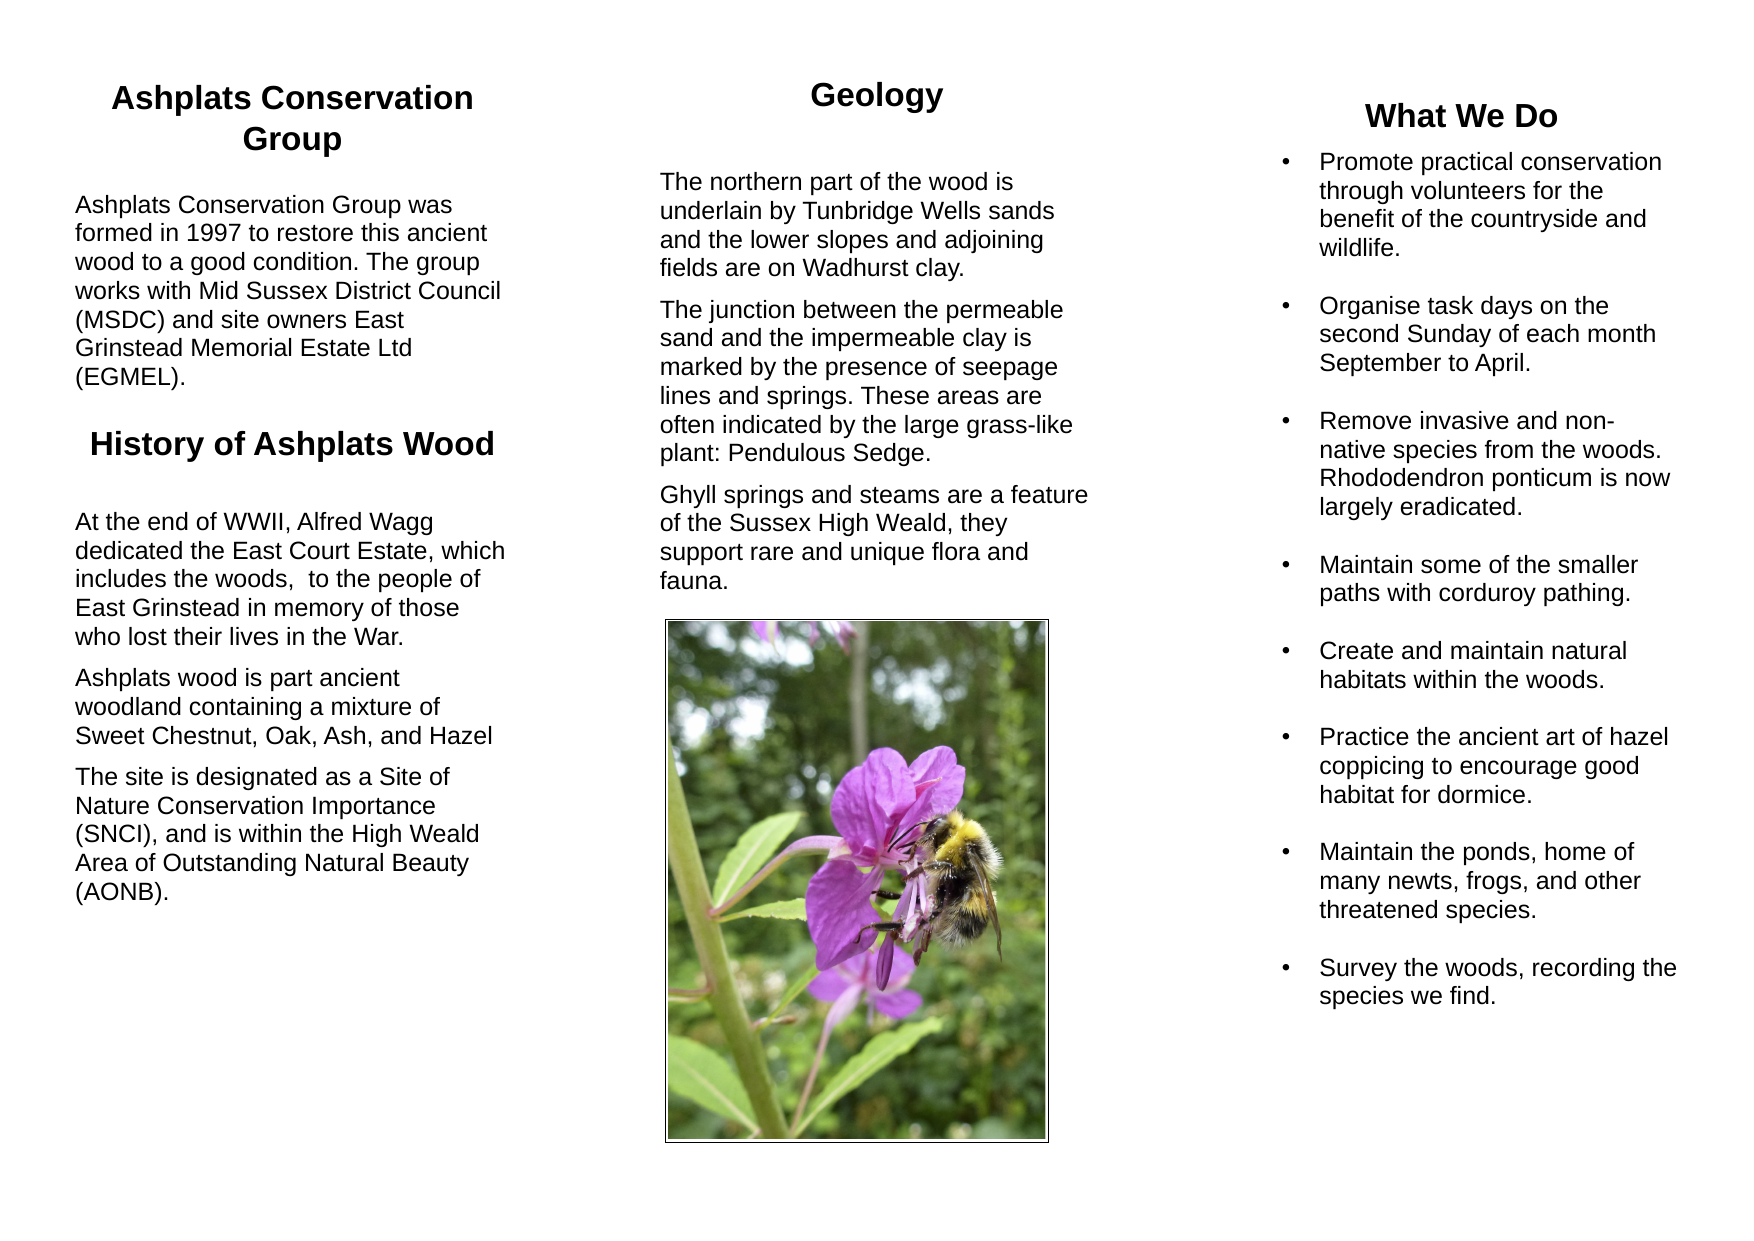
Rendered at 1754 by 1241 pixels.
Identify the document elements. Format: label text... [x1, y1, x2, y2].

list Organise task days on the second Sunday of each month September to April. [1282, 291, 1679, 377]
text The site is designated as a Site of Nature Conservation Importance (SNCI), and is within the High Weald Area of Outstanding Natural Beauty (AONB). [75, 762, 509, 906]
subtitle Geology [659, 75, 1094, 113]
picture [668, 621, 756, 1139]
text Ashplats wood is part ancient woodland containing a mixture of Sweet Chestnut, Oak, Ash, and Hazel [75, 663, 509, 749]
list Practice the ancient art of hazel coppicing to encourage good habitat for dormice. [1282, 722, 1679, 809]
subtitle History of Ashplats Wood [75, 424, 509, 463]
list Maintain some of the smaller paths with corduroy pathing. [1282, 549, 1679, 607]
text At the end of WWII, Alfred Wagg dedicated the East Court Estate, which includes the woods, to the people of East Grinstead in memory of those who lost their lives in the War. [75, 507, 509, 651]
text Ashplats Conservation Group was formed in 1997 to restore this ancient wood to a good condition. The group works with Mid Sussex District Council (MSDC) and site owners East Grinstead Memorial Estate Ltd (EGMEL). [75, 190, 509, 391]
subtitle What We Do [1244, 96, 1679, 134]
text The junction between the permeable sand and the impermeable clay is marked by the presence of seepage lines and springs. These areas are often indicated by the large grass-like plant: Pendulous Sedge. [659, 295, 1094, 467]
subtitle Group [75, 119, 509, 158]
list Survey the woods, recording the species we find. [1282, 952, 1679, 1010]
list Remove invasive and non-native species from the woods. Rhododendron ponticum is now largely eradicated. [1282, 406, 1679, 521]
subtitle Ashplats Conservation [75, 78, 509, 116]
text Ghyll springs and steams are a feature of the Sussex High Weald, they support rare and unique flora and fauna. [659, 480, 1094, 595]
list Maintain the ponds, home of many newts, frogs, and other threatened species. [1282, 837, 1679, 924]
text The northern part of the wood is underlain by Tunbridge Wells sands and the lower slopes and adjoining fields are on Wadhurst clay. [659, 167, 1094, 282]
list Create and maintain natural habitats within the woods. [1282, 636, 1679, 693]
list Promote practical conservation through volunteers for the benefit of the countryside and wildlife. [1282, 147, 1679, 262]
